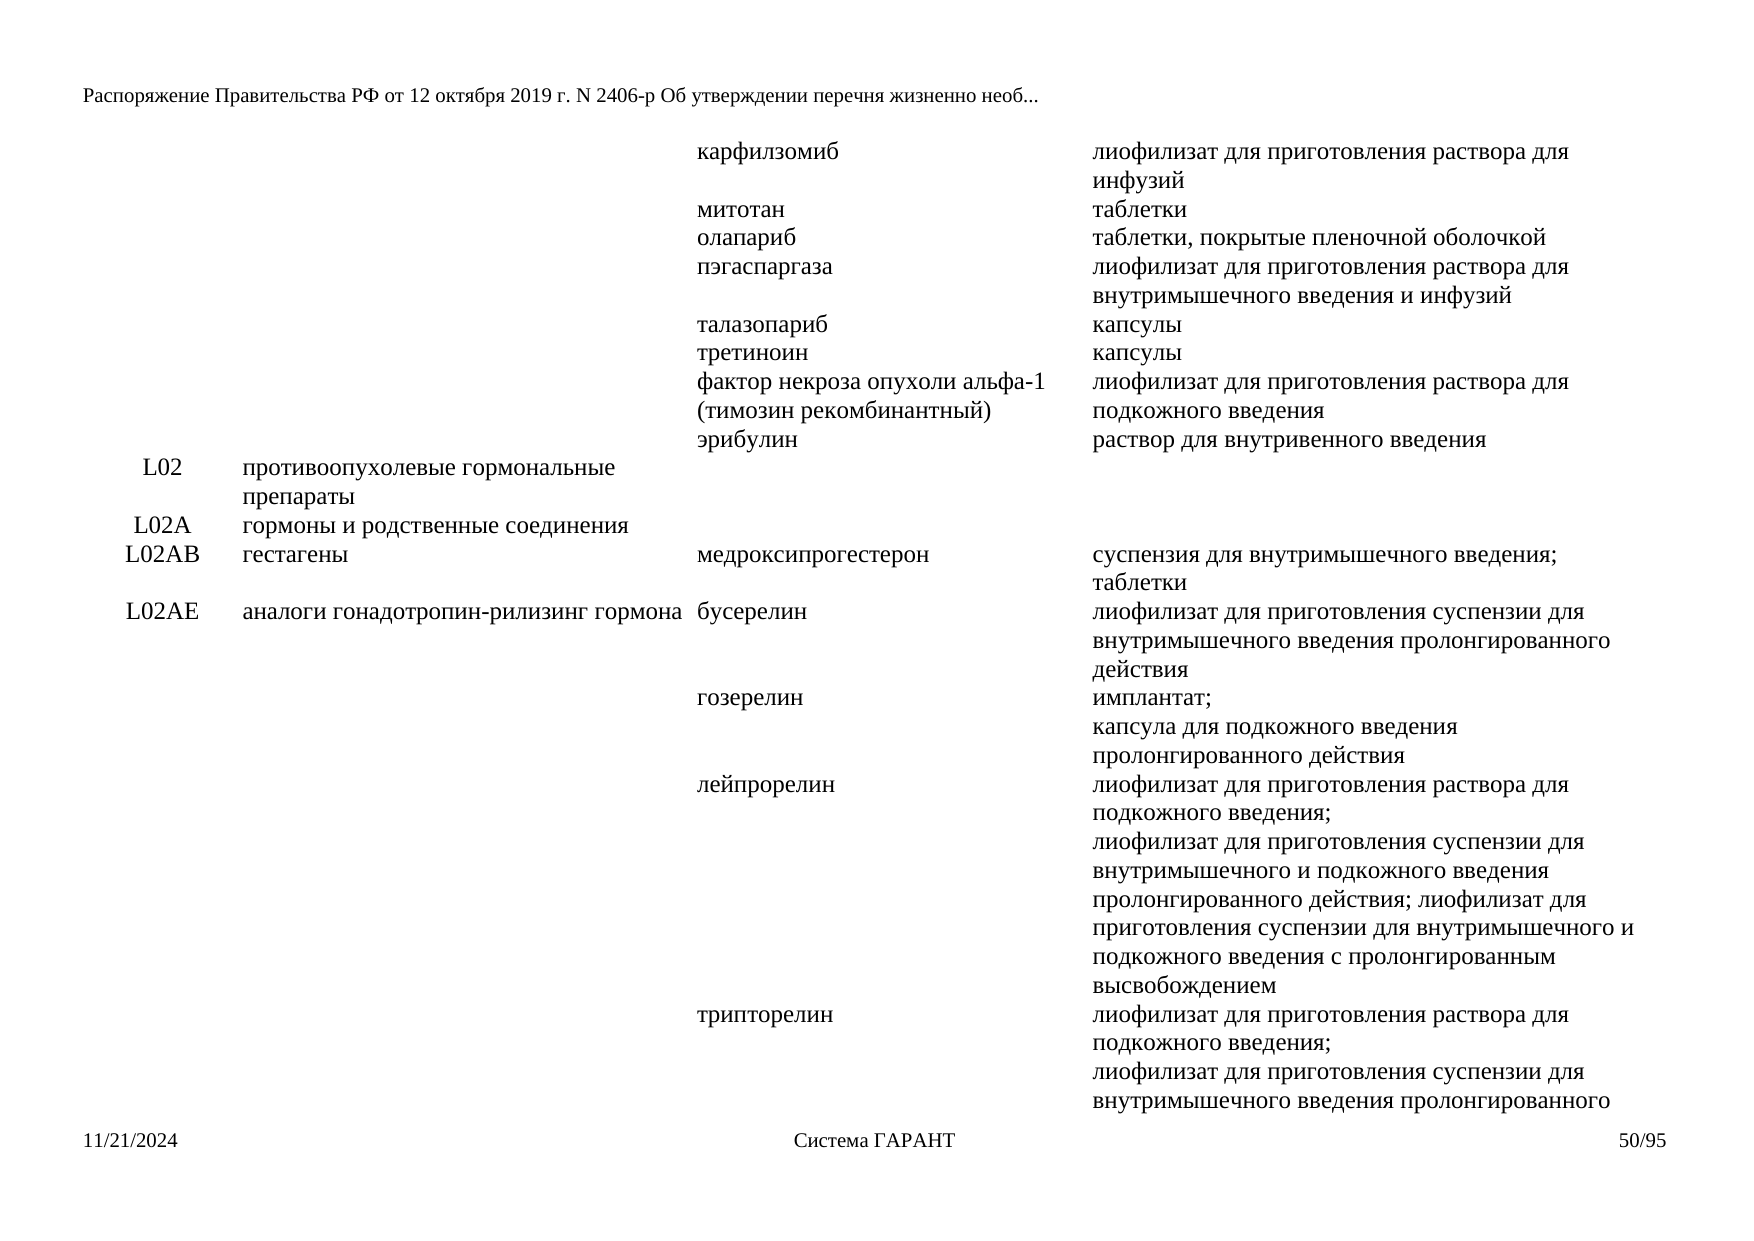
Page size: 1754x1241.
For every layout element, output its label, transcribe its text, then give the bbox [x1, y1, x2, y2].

table_cell [242, 999, 697, 1114]
table_cell карфилзомиб [697, 136, 1092, 194]
table_cell противоопухолевые гормональные препараты [242, 453, 697, 510]
table_cell третиноин [697, 338, 1092, 366]
table_cell лейпрорелин [697, 769, 1092, 999]
table_cell [1093, 510, 1659, 539]
table_cell [242, 424, 697, 452]
table_cell [242, 194, 697, 222]
table_cell L02 [83, 453, 242, 510]
table_cell [83, 251, 242, 309]
table_cell трипторелин [697, 999, 1092, 1114]
table_cell пэгаспаргаза [697, 251, 1092, 309]
table_cell [1093, 453, 1659, 510]
table_cell олапариб [697, 223, 1092, 251]
table_cell фактор некроза опухоли альфа-1 (тимозин рекомбинантный) [697, 366, 1092, 424]
table_cell [242, 223, 697, 251]
table_cell эрибулин [697, 424, 1092, 452]
table_cell L02AE [83, 596, 242, 682]
table_cell [83, 338, 242, 366]
table_cell L02AB [83, 539, 242, 596]
table_cell лиофилизат для приготовления раствора для подкожного введения; лиофилизат для приготовления суспензии для внутримышечного и подкожного введения пролонгированного действия; лиофилизат для приготовления суспензии для внутримышечного и подкожного введения с пролонгированным высвобождением [1093, 769, 1659, 999]
table_cell [83, 309, 242, 337]
table_cell [83, 223, 242, 251]
table_cell лиофилизат для приготовления раствора для инфузий [1093, 136, 1659, 194]
table_cell таблетки, покрытые пленочной оболочкой [1093, 223, 1659, 251]
table_cell раствор для внутривенного введения [1093, 424, 1659, 452]
table_cell капсулы [1093, 338, 1659, 366]
table_cell [697, 453, 1092, 510]
table_cell [242, 338, 697, 366]
table_cell суспензия для внутримышечного введения; таблетки [1093, 539, 1659, 596]
table_cell [242, 366, 697, 424]
table_cell гозерелин [697, 683, 1092, 769]
table_cell гормоны и родственные соединения [242, 510, 697, 539]
table_cell бусерелин [697, 596, 1092, 682]
table_cell [242, 683, 697, 769]
table_cell [242, 769, 697, 999]
table_cell [83, 999, 242, 1114]
table_cell [83, 366, 242, 424]
table_cell таблетки [1093, 194, 1659, 222]
table_cell [83, 424, 242, 452]
table_cell гестагены [242, 539, 697, 596]
table_cell [83, 136, 242, 194]
table_cell L02A [83, 510, 242, 539]
table_cell митотан [697, 194, 1092, 222]
table_cell лиофилизат для приготовления раствора для внутримышечного введения и инфузий [1093, 251, 1659, 309]
table_cell [242, 251, 697, 309]
table_cell лиофилизат для приготовления раствора для подкожного введения; лиофилизат для приготовления суспензии для внутримышечного введения пролонгированного [1093, 999, 1659, 1114]
table_cell лиофилизат для приготовления раствора для подкожного введения [1093, 366, 1659, 424]
table_cell медроксипрогестерон [697, 539, 1092, 596]
table_cell [697, 510, 1092, 539]
table_cell лиофилизат для приготовления суспензии для внутримышечного введения пролонгированного действия [1093, 596, 1659, 682]
table_cell [83, 683, 242, 769]
table_cell [83, 769, 242, 999]
table_cell [242, 309, 697, 337]
table_cell [83, 194, 242, 222]
table_cell аналоги гонадотропин-рилизинг гормона [242, 596, 697, 682]
table_cell капсулы [1093, 309, 1659, 337]
table_cell [242, 136, 697, 194]
table_cell имплантат; капсула для подкожного введения пролонгированного действия [1093, 683, 1659, 769]
table_cell талазопариб [697, 309, 1092, 337]
